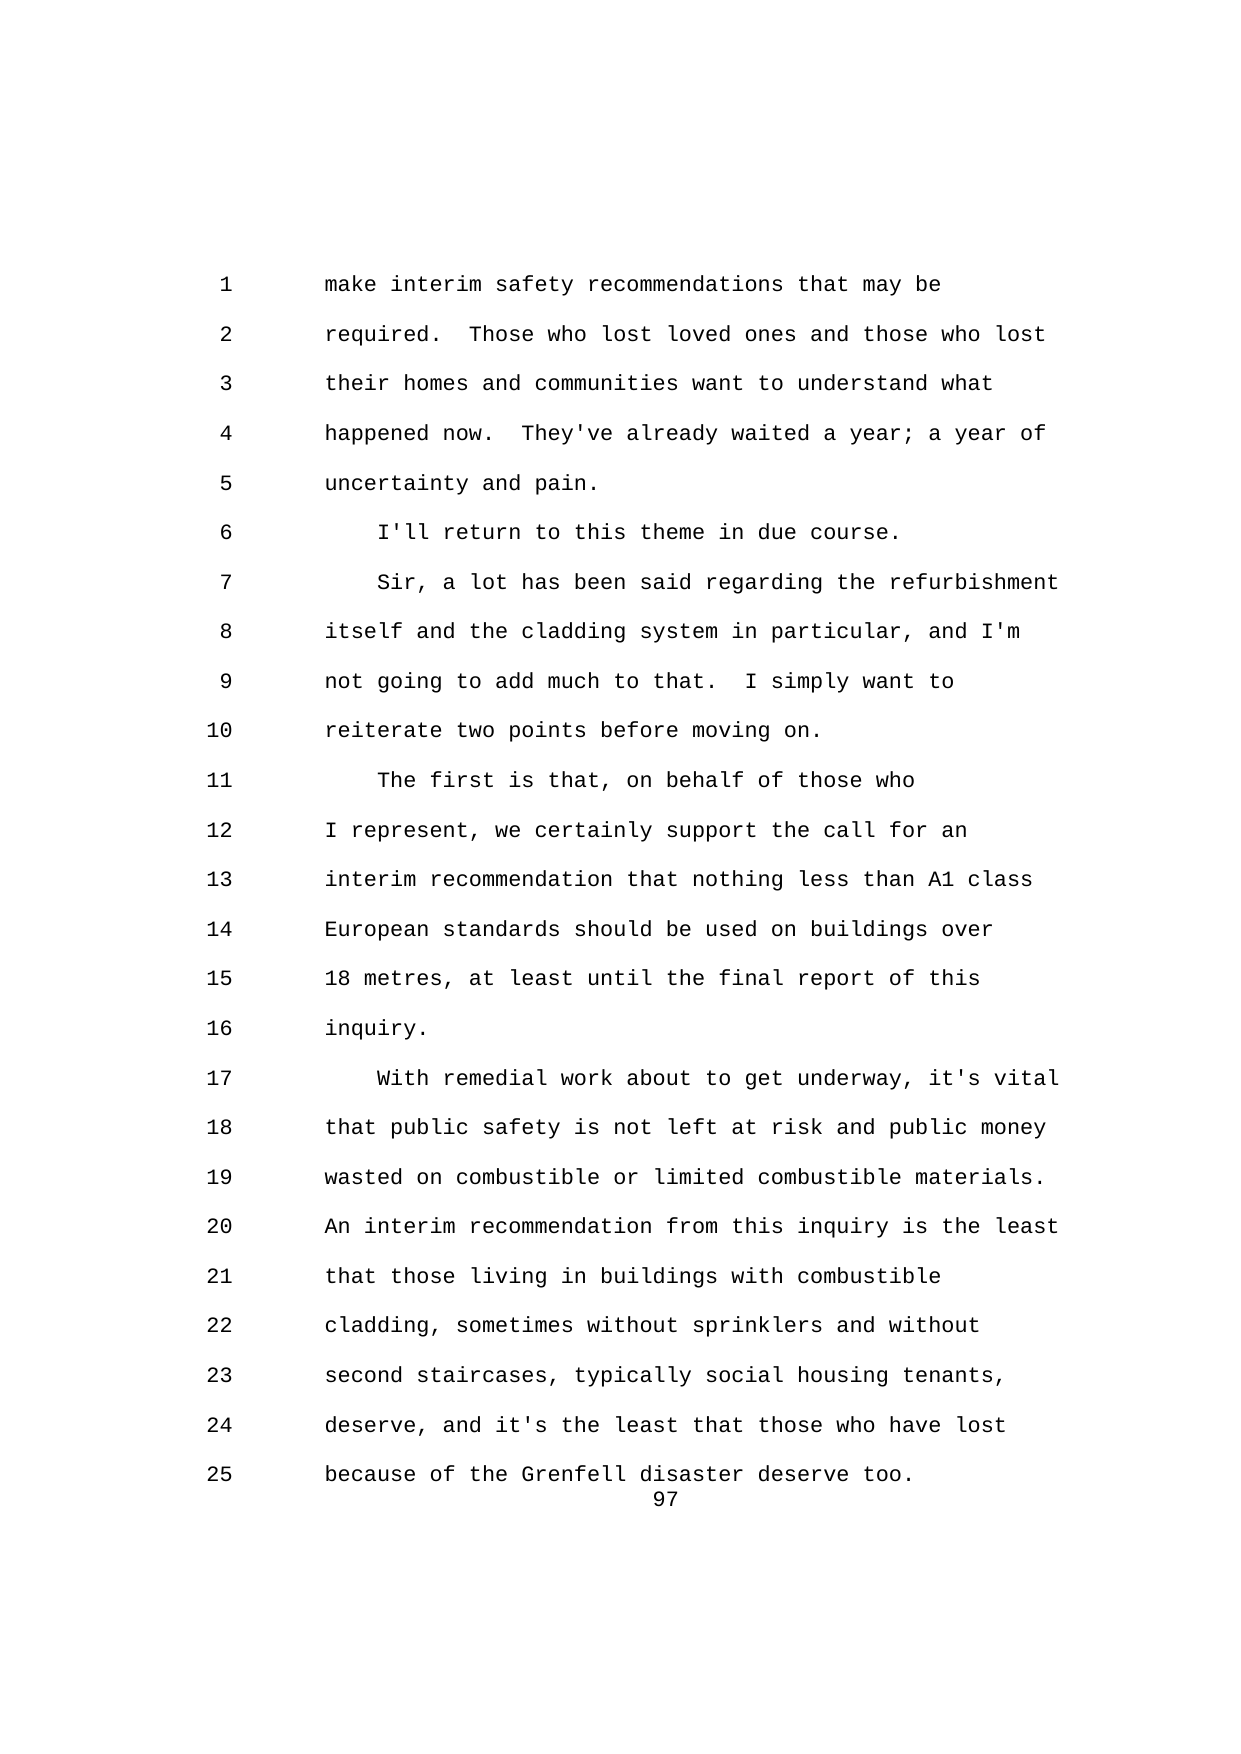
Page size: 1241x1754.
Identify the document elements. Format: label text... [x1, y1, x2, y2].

text 3 their homes and communities want to understand what [75, 372, 1165, 397]
text 17 With remedial work about to get underway, it's vital [75, 1067, 1165, 1091]
text 24 deserve, and it's the least that those who have lost [75, 1414, 1165, 1438]
text 23 second staircases, typically social housing tenants, [75, 1364, 1165, 1389]
text 25 because of the Grenfell disaster deserve too. [75, 1463, 1165, 1488]
text 11 The first is that, on behalf of those who [75, 769, 1165, 794]
text 22 cladding, sometimes without sprinklers and without [75, 1314, 1165, 1339]
text 4 happened now. They've already waited a year; a year of [75, 422, 1165, 447]
text 18 that public safety is not left at risk and public money [75, 1116, 1165, 1141]
text 19 wasted on combustible or limited combustible materials. [75, 1166, 1165, 1191]
text 1 make interim safety recommendations that may be [75, 273, 1165, 298]
text 20 An interim recommendation from this inquiry is the least [75, 1215, 1165, 1240]
text 16 inquiry. [75, 1017, 1165, 1042]
text 14 European standards should be used on buildings over [75, 918, 1165, 943]
text 5 uncertainty and pain. [75, 472, 1165, 496]
text 21 that those living in buildings with combustible [75, 1265, 1165, 1290]
text 12 I represent, we certainly support the call for an [75, 819, 1165, 843]
text 15 18 metres, at least until the final report of this [75, 967, 1165, 992]
text 6 I'll return to this theme in due course. [75, 521, 1165, 546]
text 2 required. Those who lost loved ones and those who lost [75, 323, 1165, 348]
text 10 reiterate two points before moving on. [75, 719, 1165, 744]
text 97 [75, 1488, 1165, 1513]
text 8 itself and the cladding system in particular, and I'm [75, 620, 1165, 645]
text 13 interim recommendation that nothing less than A1 class [75, 868, 1165, 893]
text 7 Sir, a lot has been said regarding the refurbishment [75, 571, 1165, 596]
text 9 not going to add much to that. I simply want to [75, 670, 1165, 695]
